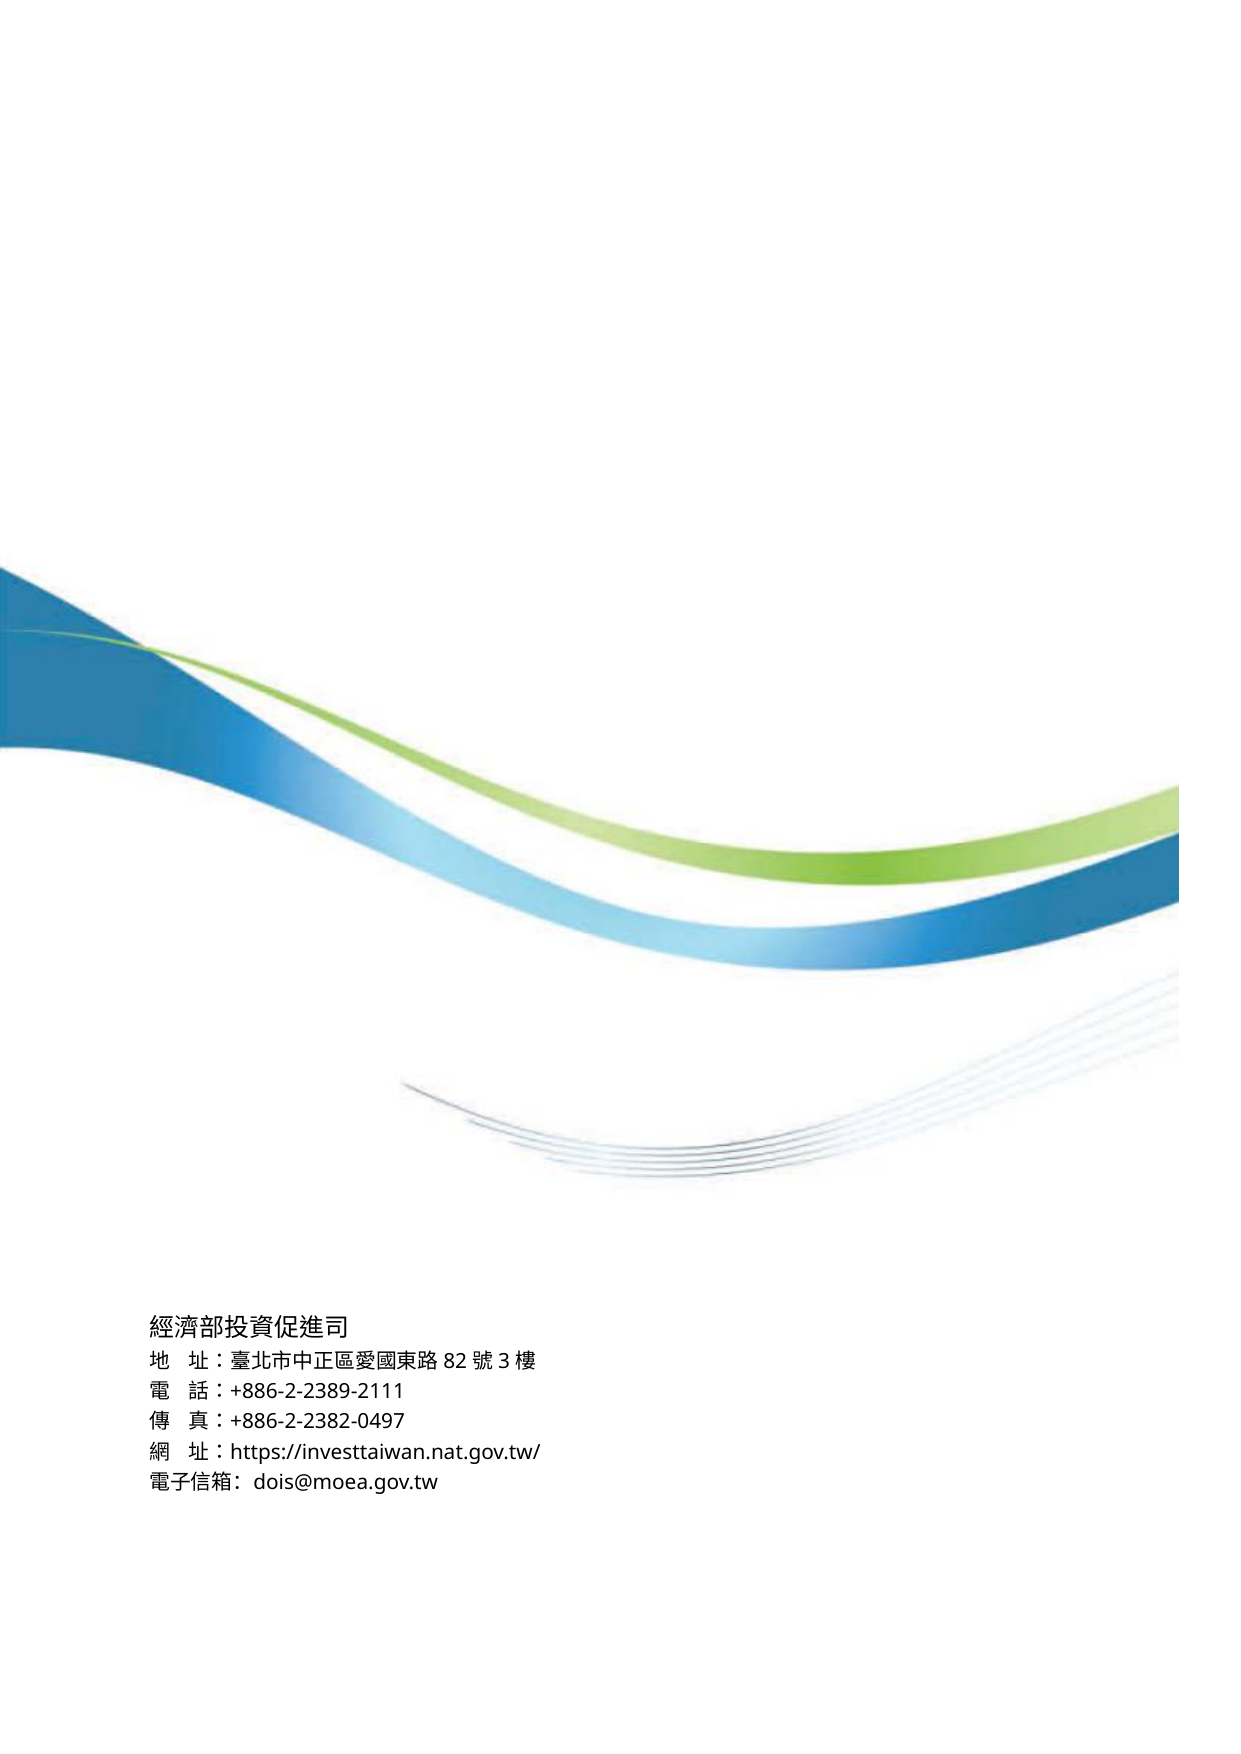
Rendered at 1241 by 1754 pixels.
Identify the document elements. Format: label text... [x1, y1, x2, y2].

text 傳 真：+886-2-2382-0497 [149, 1405, 1114, 1435]
text 電 話：+886-2-2389-2111 [149, 1374, 1114, 1405]
text 網 址：https://investtaiwan.nat.gov.tw/ [149, 1435, 1114, 1465]
text 地 址：臺北市中正區愛國東路 82 號 3 樓 [149, 1344, 1114, 1374]
text 電子信箱：dois@moea.gov.tw [149, 1465, 1114, 1496]
text 經濟部投資促進司 [149, 1308, 1114, 1344]
